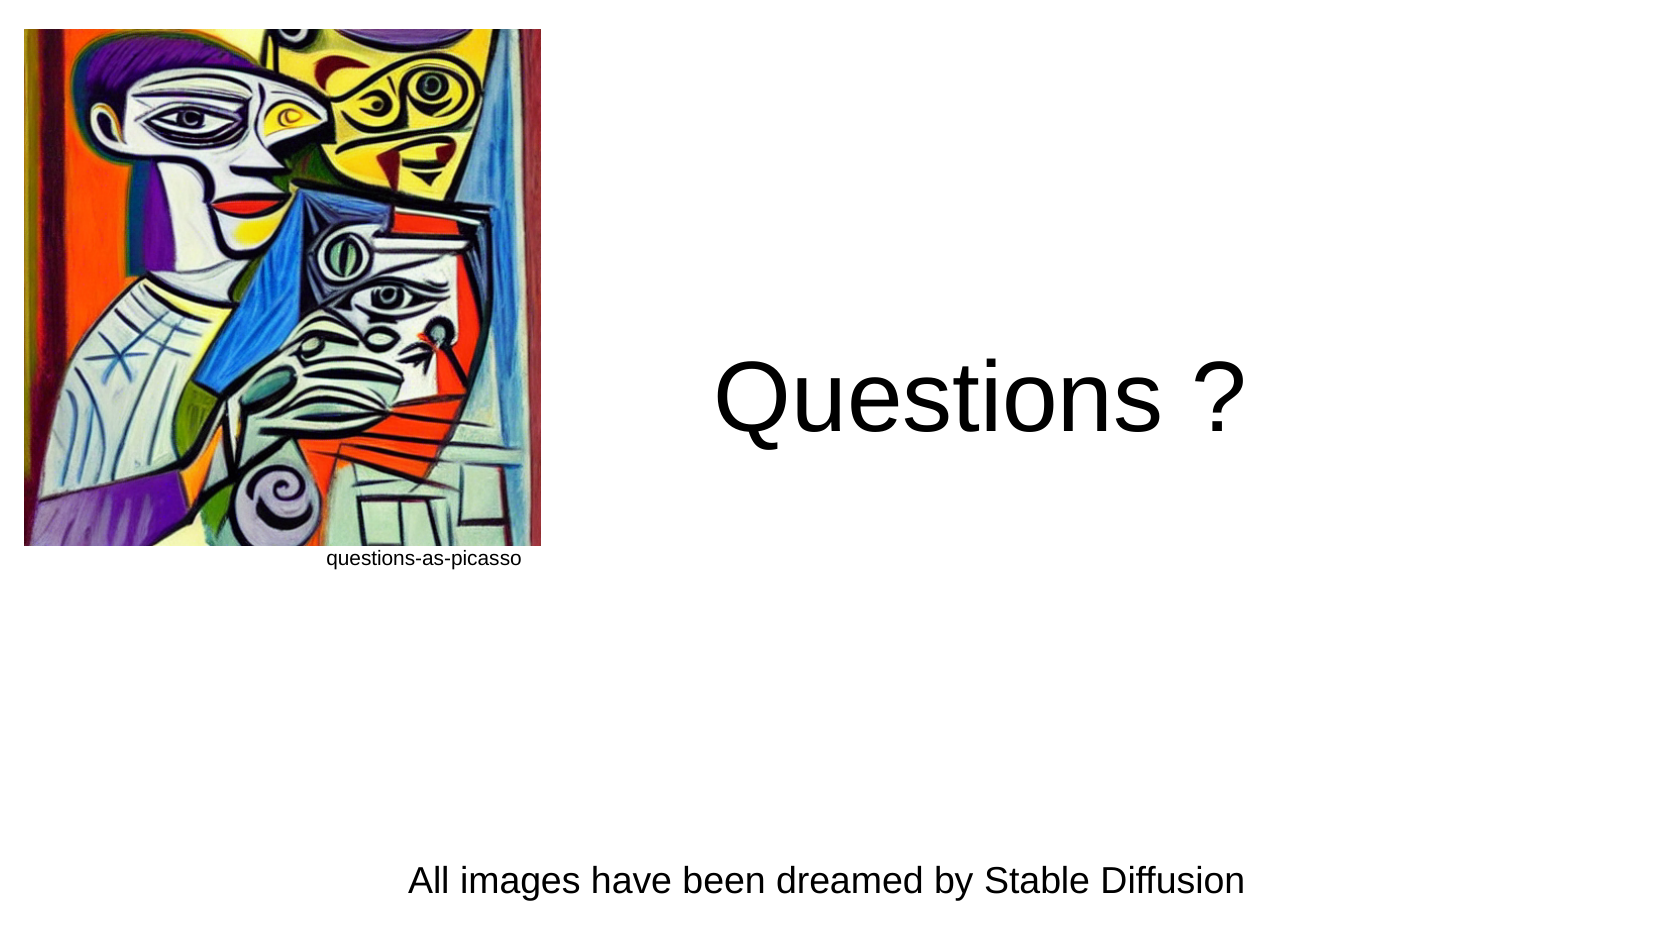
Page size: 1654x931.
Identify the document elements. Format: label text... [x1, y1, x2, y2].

picture [24, 29, 541, 546]
text_box All images have been dreamed by Stable Diffusion [393, 852, 1261, 910]
text_box questions-as-picasso [311, 539, 537, 578]
subtitle Questions ? [390, 37, 1571, 757]
